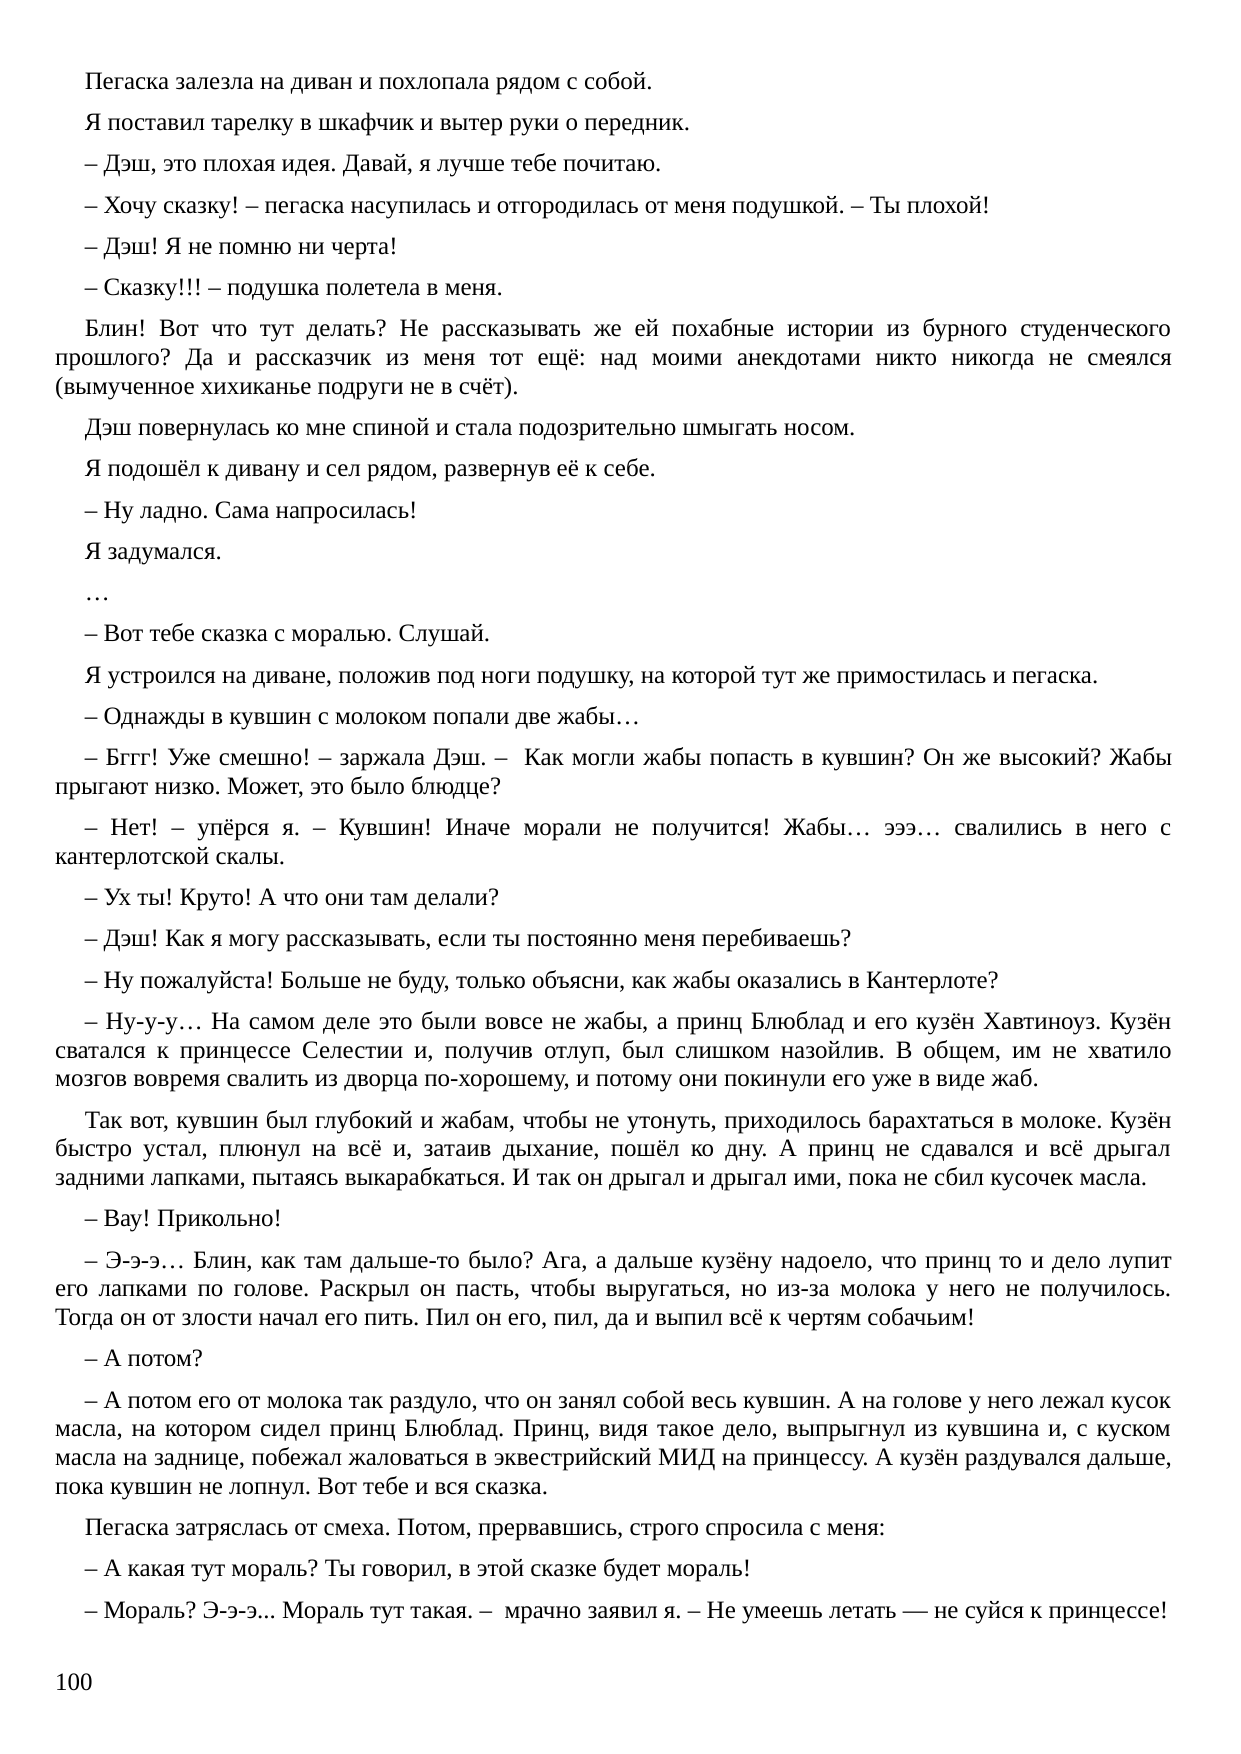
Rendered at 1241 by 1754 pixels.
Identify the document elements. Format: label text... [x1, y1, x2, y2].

text – Нет! – упёрся я. – Кувшин! Иначе морали не получится! Жабы… эээ… свалились в него с кантерлотской скалы. [55, 812, 1173, 870]
text – А потом? [55, 1343, 1173, 1372]
text Я устроился на диване, положив под ноги подушку, на которой тут же примостилась и пегаска. [55, 660, 1173, 688]
text – Дэш! Как я могу рассказывать, если ты постоянно меня перебиваешь? [55, 923, 1173, 952]
text – Вот тебе сказка с моралью. Слушай. [55, 618, 1173, 647]
text Дэш повернулась ко мне спиной и стала подозрительно шмыгать носом. [55, 412, 1173, 441]
text – Э-э-э… Блин, как там дальше-то было? Ага, а дальше кузёну надоело, что принц то и дело лупит его лапками по голове. Раскрыл он пасть, чтобы выругаться, но из-за молока у него не получилось. Тогда он от злости начал его пить. Пил он его, пил, да и выпил всё к чертям собачьим! [55, 1245, 1173, 1331]
text – Хочу сказку! – пегаска насупилась и отгородилась от меня подушкой. – Ты плохой! [55, 190, 1173, 218]
text – Мораль? Э-э-э... Мораль тут такая. – мрачно заявил я. – Не умеешь летать — не суйся к принцессе! [55, 1595, 1173, 1623]
text Я подошёл к дивану и сел рядом, развернув её к себе. [55, 453, 1173, 482]
text – Ну ладно. Сама напросилась! [55, 495, 1173, 523]
text – Однажды в кувшин с молоком попали две жабы… [55, 701, 1173, 730]
text – Ну-у-у… На самом деле это были вовсе не жабы, а принц Блюблад и его кузён Хавтиноуз. Кузён сватался к принцессе Селестии и, получив отлуп, был слишком назойлив. В общем, им не хватило мозгов вовремя свалить из дворца по-хорошему, и потому они покинули его уже в виде жаб. [55, 1006, 1173, 1092]
text – Ух ты! Круто! А что они там делали? [55, 882, 1173, 911]
text Блин! Вот что тут делать? Не рассказывать же ей похабные истории из бурного студенческого прошлого? Да и рассказчик из меня тот ещё: над моими анекдотами никто никогда не смеялся (вымученное хихиканье подруги не в счёт). [55, 313, 1173, 400]
text – Вау! Прикольно! [55, 1203, 1173, 1232]
text – Бггг! Уже смешно! – заржала Дэш. – Как могли жабы попасть в кувшин? Он же высокий? Жабы прыгают низко. Может, это было блюдце? [55, 742, 1173, 800]
text Я поставил тарелку в шкафчик и вытер руки о передник. [55, 107, 1173, 136]
text – Сказку!!! – подушка полетела в меня. [55, 272, 1173, 301]
text – Дэш! Я не помню ни черта! [55, 231, 1173, 260]
text Я задумался. [55, 536, 1173, 565]
text – А какая тут мораль? Ты говорил, в этой сказке будет мораль! [55, 1553, 1173, 1582]
text – Ну пожалуйста! Больше не буду, только объясни, как жабы оказались в Кантерлоте? [55, 965, 1173, 993]
text Так вот, кувшин был глубокий и жабам, чтобы не утонуть, приходилось барахтаться в молоке. Кузён быстро устал, плюнул на всё и, затаив дыхание, пошёл ко дну. А принц не сдавался и всё дрыгал задними лапками, пытаясь выкарабкаться. И так он дрыгал и дрыгал ими, пока не сбил кусочек масла. [55, 1105, 1173, 1191]
text … [55, 577, 1173, 606]
text Пегаска залезла на диван и похлопала рядом с собой. [55, 66, 1173, 95]
text – А потом его от молока так раздуло, что он занял собой весь кувшин. А на голове у него лежал кусок масла, на котором сидел принц Блюблад. Принц, видя такое дело, выпрыгнул из кувшина и, с куском масла на заднице, побежал жаловаться в эквестрийский МИД на принцессу. А кузён раздувался дальше, пока кувшин не лопнул. Вот тебе и вся сказка. [55, 1385, 1173, 1500]
text Пегаска затряслась от смеха. Потом, прервавшись, строго спросила с меня: [55, 1512, 1173, 1541]
text – Дэш, это плохая идея. Давай, я лучше тебе почитаю. [55, 148, 1173, 177]
